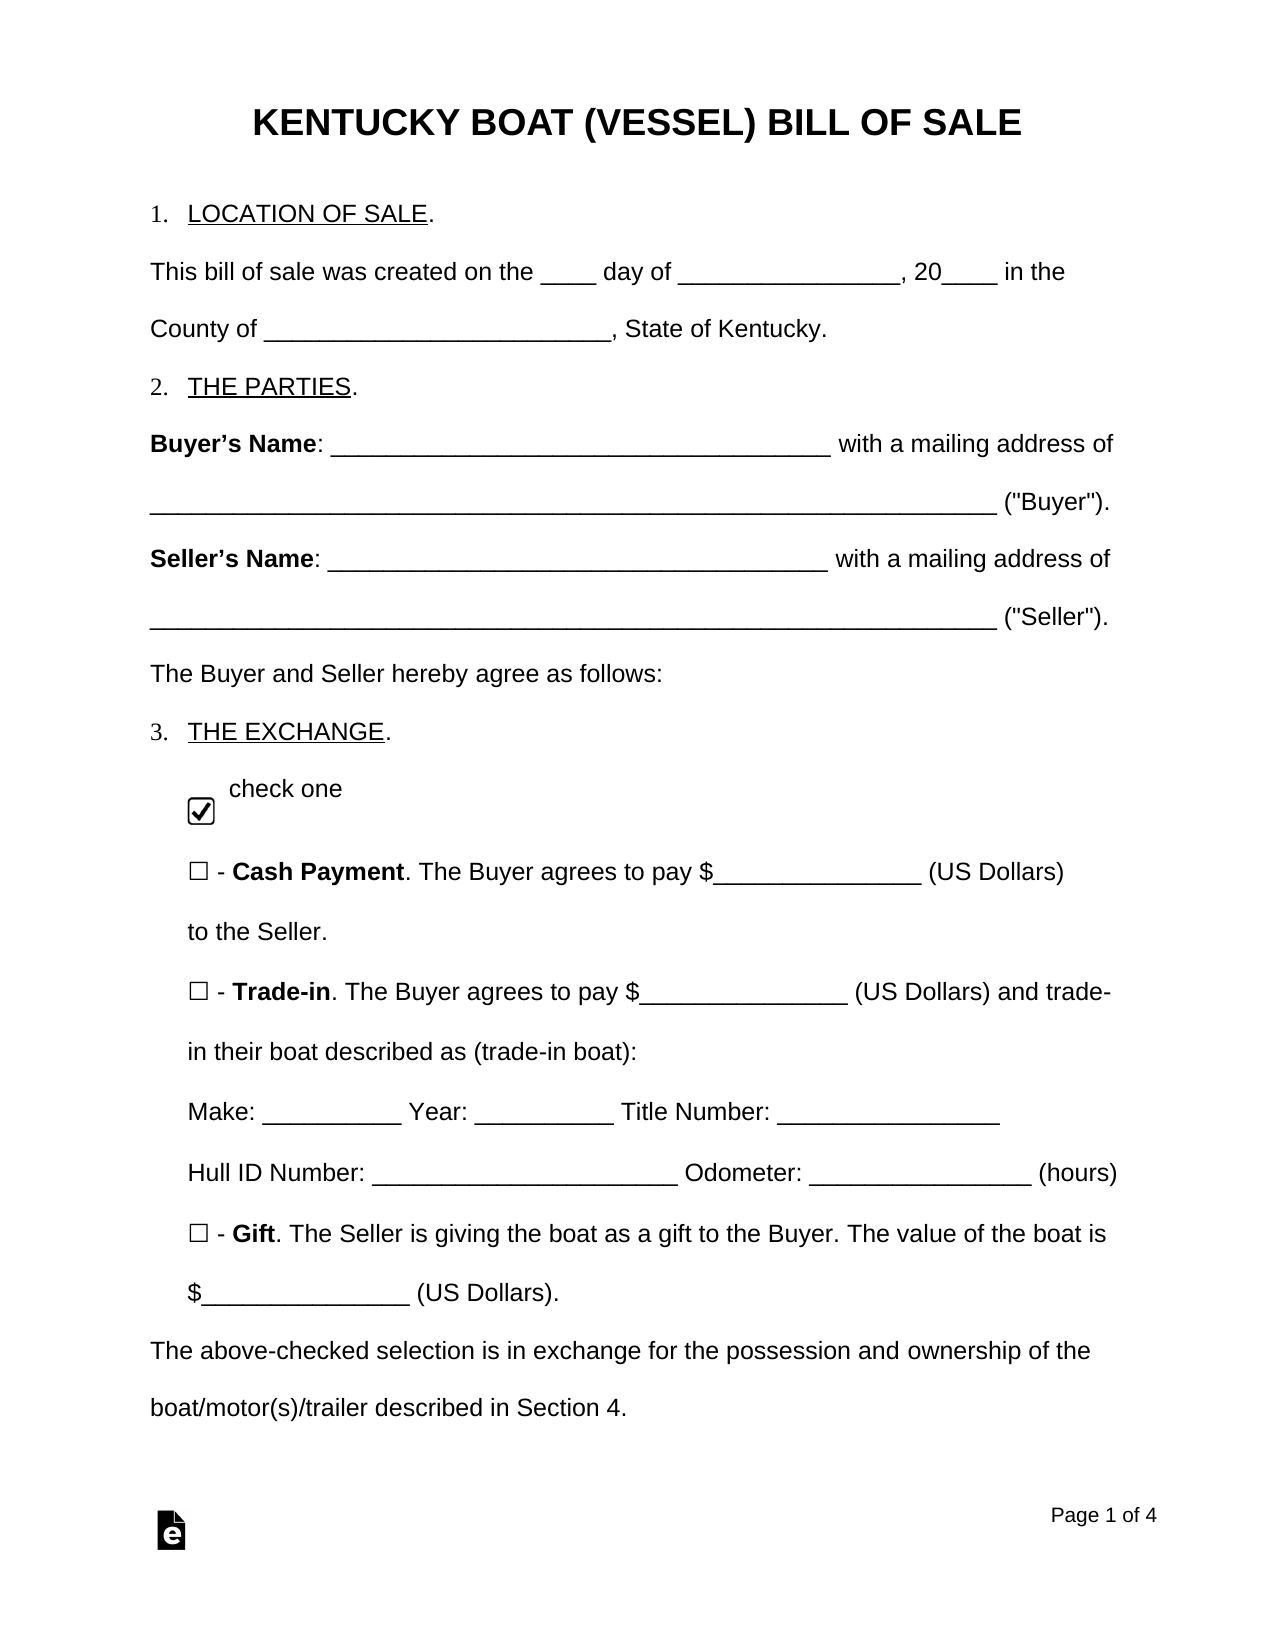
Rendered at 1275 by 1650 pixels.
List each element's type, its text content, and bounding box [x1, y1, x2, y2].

list Buyer’s Name: ____________________________________ with a mailing address of [150, 429, 1125, 458]
list THE PARTIES. [150, 371, 1125, 400]
text Make: __________ Year: __________ Title Number: ________________ [187, 1097, 1127, 1126]
subtitle KENTUCKY BOAT (VESSEL) BILL OF SALE [150, 100, 1125, 143]
text The above-checked selection is in exchange for the possession and ownership of the boat/motor(s)/trailer described in Section 4. [150, 1336, 1125, 1422]
list The Buyer and Seller hereby agree as follows: [150, 659, 1125, 688]
text Hull ID Number: ______________________ Odometer: ________________ (hours) [187, 1158, 1127, 1187]
list _____________________________________________________________ ("Seller"). [150, 602, 1125, 630]
text ☐ - Trade-in. The Buyer agrees to pay $_______________ (US Dollars) and trade-in their boat described as (trade-in boat): [187, 974, 1125, 1066]
list THE EXCHANGE. [150, 717, 1125, 746]
list Seller’s Name: ____________________________________ with a mailing address of [150, 544, 1125, 573]
text ☐ - Cash Payment. The Buyer agrees to pay $_______________ (US Dollars) to the Seller. [187, 854, 1125, 945]
list check one [187, 774, 1125, 825]
list _____________________________________________________________ ("Buyer"). [150, 487, 1125, 515]
list LOCATION OF SALE. [150, 199, 1125, 228]
text This bill of sale was created on the ____ day of ________________, 20____ in the County of _________________________, State of Kentucky. [150, 256, 1125, 343]
text ☐ - Gift. The Seller is giving the boat as a gift to the Buyer. The value of the boat is $_______________ (US Dollars). [187, 1215, 1125, 1307]
